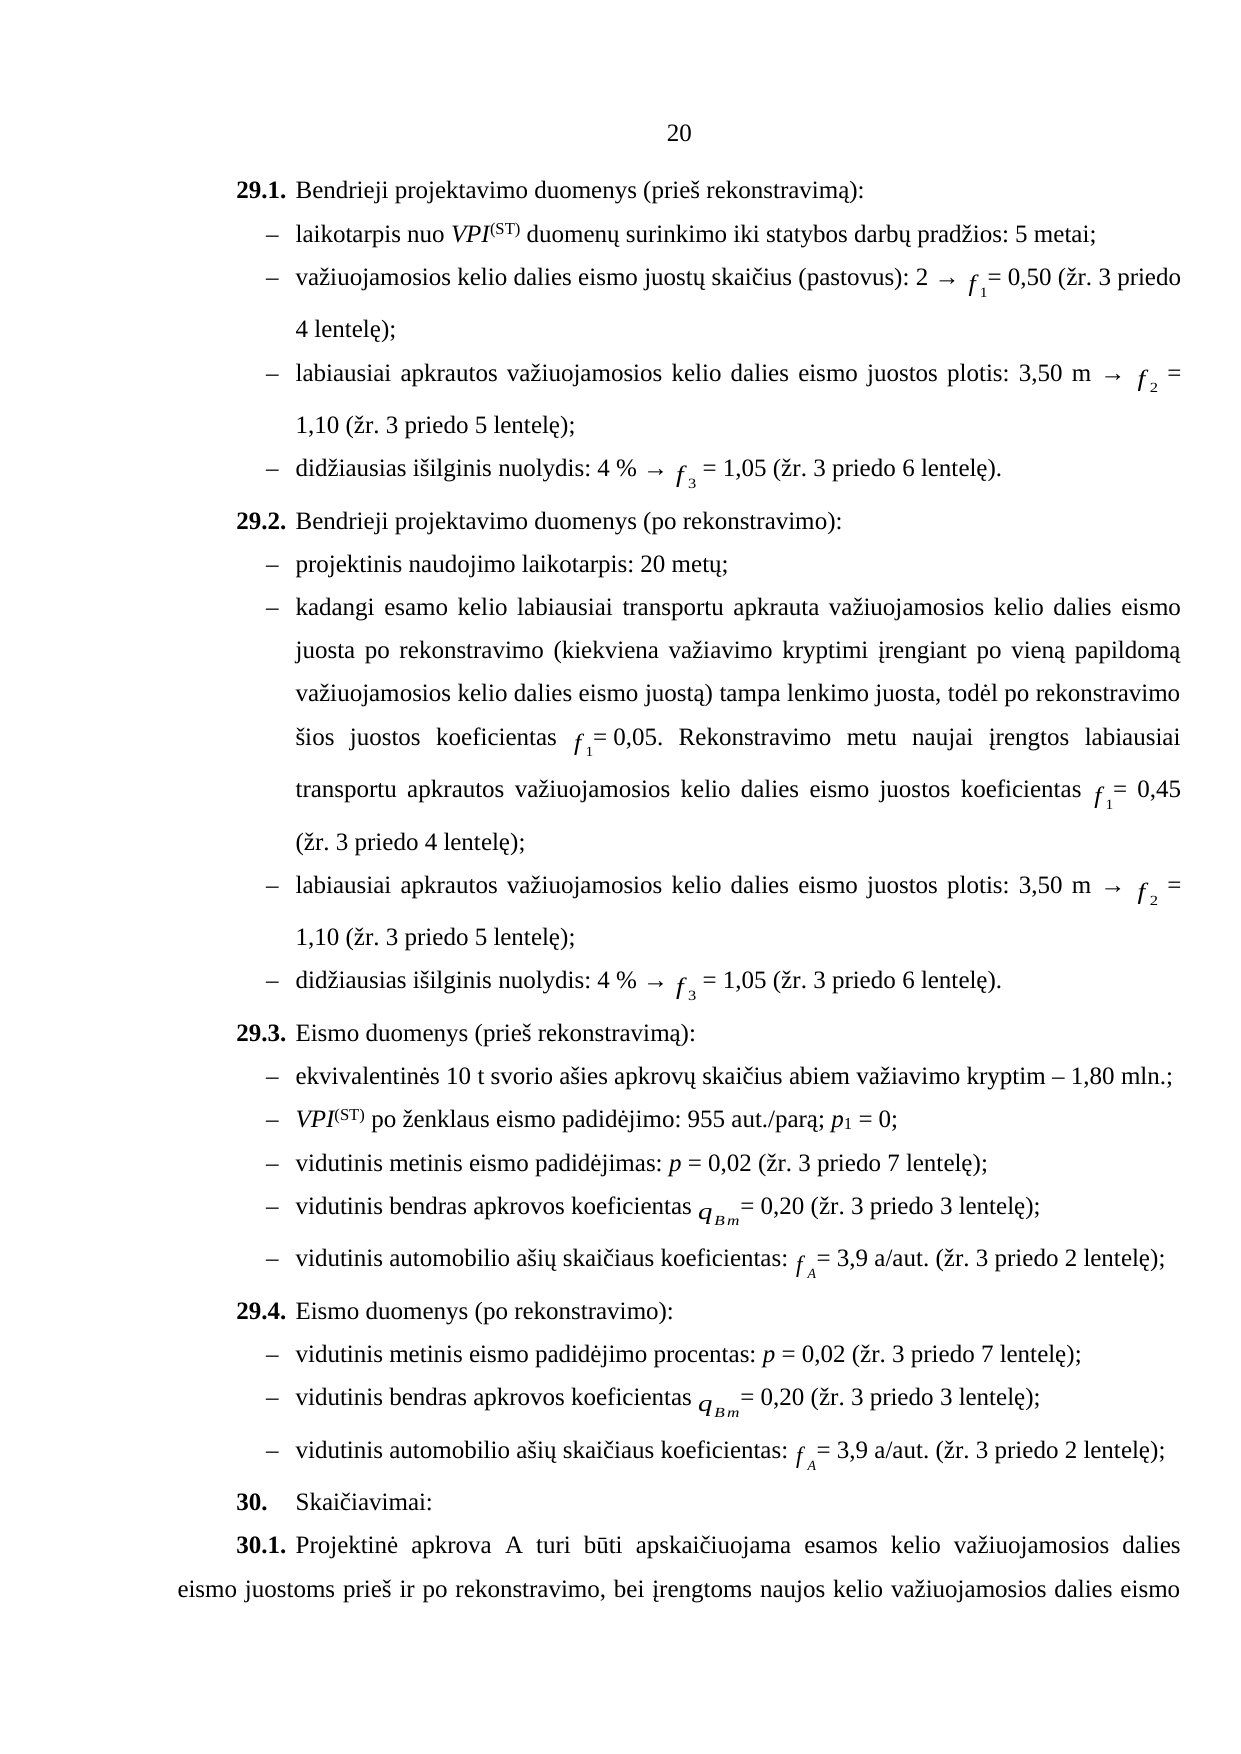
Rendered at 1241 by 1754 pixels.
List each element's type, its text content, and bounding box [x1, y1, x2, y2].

text – labiausiai apkrautos važiuojamosios kelio dalies eismo juostos plotis: 3,50 m → = 1,10 (žr. 3 priedo 5 lentelę); [266, 870, 1181, 951]
text – projektinis naudojimo laikotarpis: 20 metų; [266, 549, 1181, 578]
text – vidutinis automobilio ašių skaičiaus koeficientas: = 3,9 a/aut. (žr. 3 priedo 2 lentelę); [266, 1243, 1181, 1282]
text 29.3. Eismo duomenys (prieš rekonstravimą): [177, 1018, 1181, 1047]
text – vidutinis bendras apkrovos koeficientas = 0,20 (žr. 3 priedo 3 lentelę); [266, 1382, 1181, 1420]
text – didžiausias išilginis nuolydis: 4 % → = 1,05 (žr. 3 priedo 6 lentelę). [266, 453, 1181, 492]
text – laikotarpis nuo VPI(ST) duomenų surinkimo iki statybos darbų pradžios: 5 metai; [266, 219, 1181, 247]
text – vidutinis metinis eismo padidėjimas: p = 0,02 (žr. 3 priedo 7 lentelę); [266, 1148, 1181, 1176]
text 29.2. Bendrieji projektavimo duomenys (po rekonstravimo): [177, 506, 1181, 535]
text – važiuojamosios kelio dalies eismo juostų skaičius (pastovus): 2 → = 0,50 (žr. 3 priedo 4 lentelę); [266, 262, 1181, 343]
text – kadangi esamo kelio labiausiai transportu apkrauta važiuojamosios kelio dalies eismo juosta po rekonstravimo (kiekviena važiavimo kryptimi įrengiant po vieną papildomą važiuojamosios kelio dalies eismo juostą) tampa lenkimo juosta, todėl po rekonstravimo šios juostos koeficientas = 0,05. Rekonstravimo metu naujai įrengtos labiausiai transportu apkrautos važiuojamosios kelio dalies eismo juostos koeficientas = 0,45 (žr. 3 priedo 4 lentelę); [266, 592, 1181, 856]
text – didžiausias išilginis nuolydis: 4 % → = 1,05 (žr. 3 priedo 6 lentelę). [266, 966, 1181, 1004]
text – vidutinis automobilio ašių skaičiaus koeficientas: = 3,9 a/aut. (žr. 3 priedo 2 lentelę); [266, 1435, 1181, 1473]
text 29.1. Bendrieji projektavimo duomenys (prieš rekonstravimą): [177, 176, 1181, 204]
text – vidutinis metinis eismo padidėjimo procentas: p = 0,02 (žr. 3 priedo 7 lentelę); [266, 1339, 1181, 1368]
text – VPI(ST) po ženklaus eismo padidėjimo: 955 aut./parą; p1 = 0; [266, 1104, 1181, 1133]
text – ekvivalentinės 10 t svorio ašies apkrovų skaičius abiem važiavimo kryptim – 1,80 mln.; [266, 1061, 1181, 1090]
text – vidutinis bendras apkrovos koeficientas = 0,20 (žr. 3 priedo 3 lentelę); [266, 1191, 1181, 1229]
text – labiausiai apkrautos važiuojamosios kelio dalies eismo juostos plotis: 3,50 m → = 1,10 (žr. 3 priedo 5 lentelę); [266, 358, 1181, 439]
text 29.4. Eismo duomenys (po rekonstravimo): [177, 1296, 1181, 1325]
text 30.1. Projektinė apkrova A turi būti apskaičiuojama esamos kelio važiuojamosios dalies eismo juostoms prieš ir po rekonstravimo, bei įrengtoms naujos kelio važiuojamosios dalies eismo [177, 1531, 1181, 1602]
text 30. Skaičiavimai: [177, 1487, 1181, 1516]
